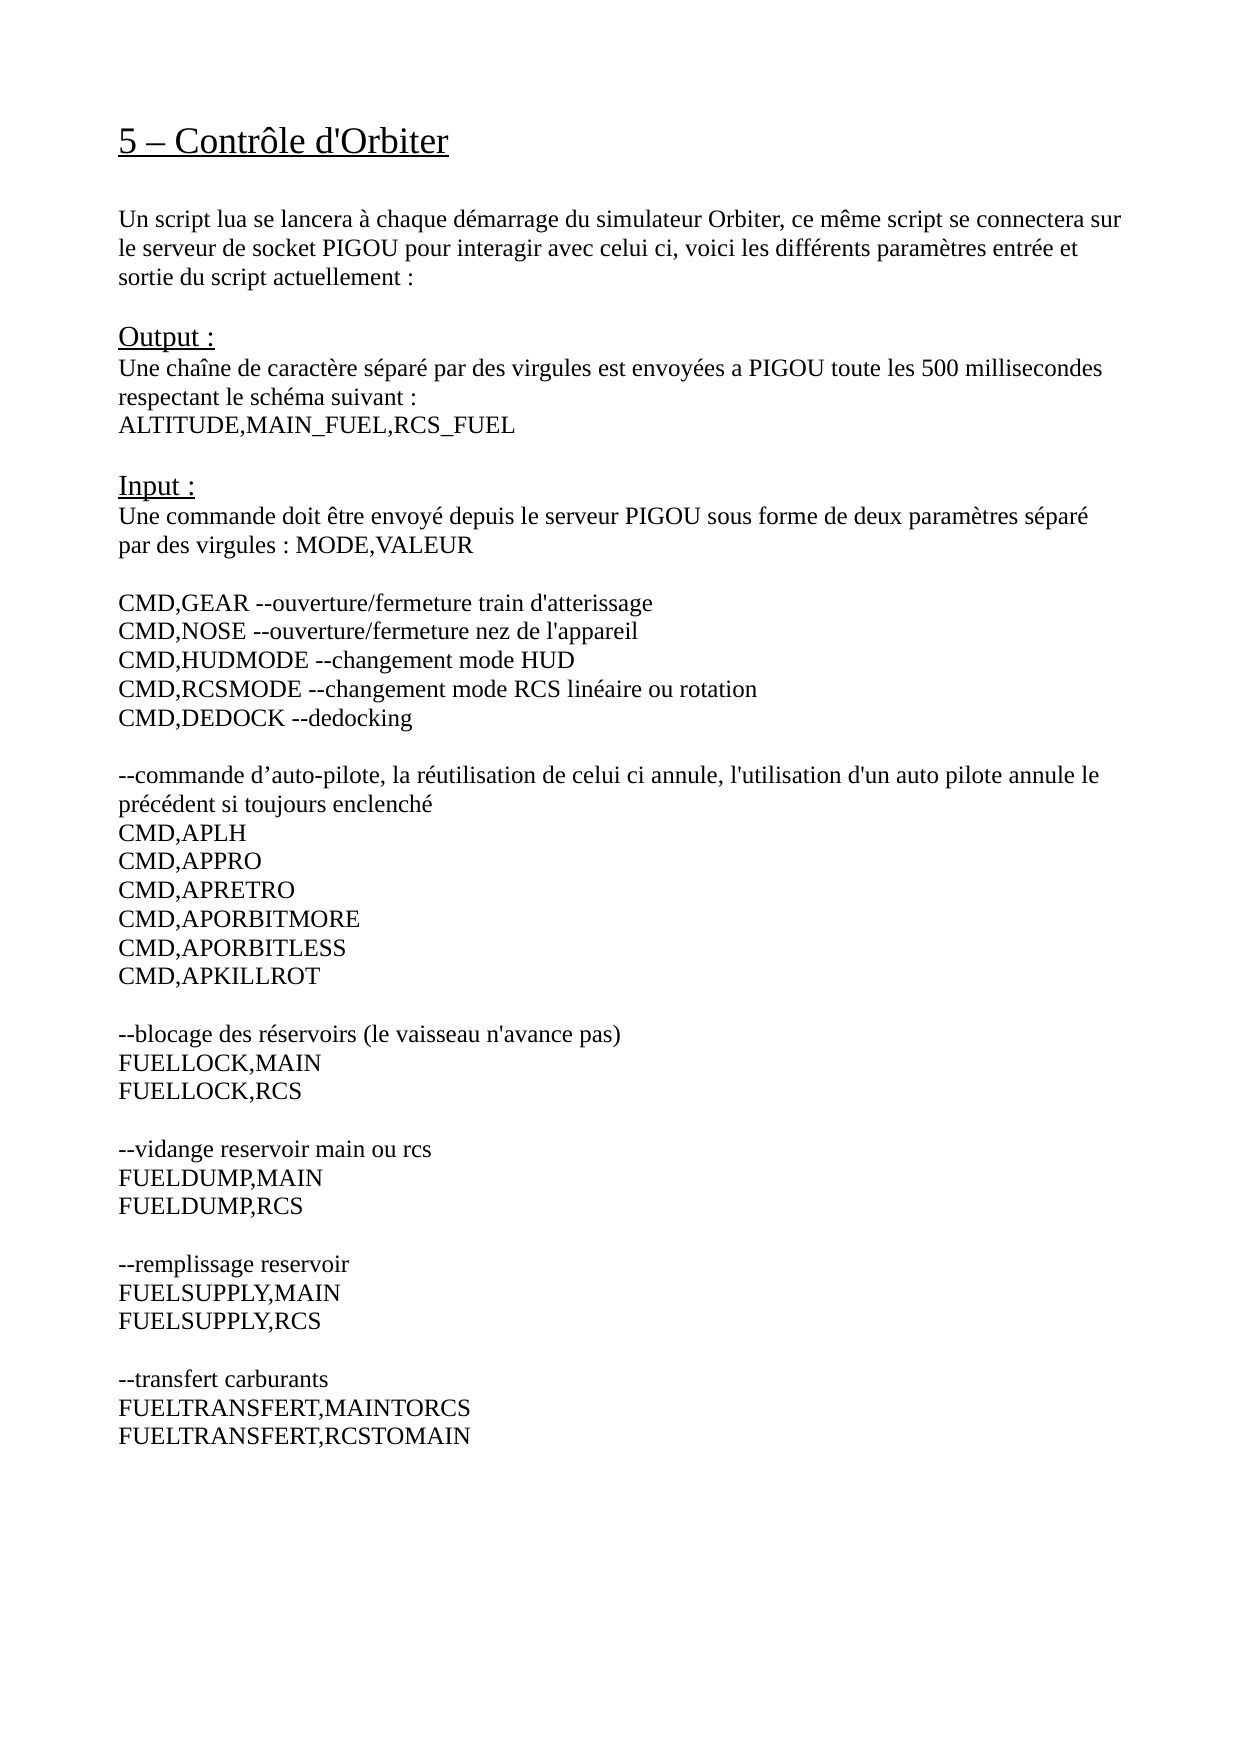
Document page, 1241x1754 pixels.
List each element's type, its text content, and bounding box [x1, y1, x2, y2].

text ALTITUDE,MAIN_FUEL,RCS_FUEL [118, 410, 1122, 439]
text CMD,DEDOCK --dedocking [118, 703, 1122, 731]
text FUELLOCK,RCS [118, 1076, 1122, 1105]
text CMD,APKILLROT [118, 961, 1122, 990]
text --blocage des réservoirs (le vaisseau n'avance pas) [118, 1019, 1122, 1048]
text --transfert carburants [118, 1364, 1122, 1393]
text FUELDUMP,MAIN [118, 1163, 1122, 1191]
text --vidange reservoir main ou rcs [118, 1134, 1122, 1163]
text CMD,NOSE --ouverture/fermeture nez de l'appareil [118, 616, 1122, 645]
text Output : [118, 319, 1122, 353]
text FUELSUPPLY,MAIN [118, 1278, 1122, 1306]
text Un script lua se lancera à chaque démarrage du simulateur Orbiter, ce même script se connectera sur le serveur de socket PIGOU pour interagir avec celui ci, voici les différents paramètres entrée et sortie du script actuellement : [118, 204, 1122, 291]
text FUELSUPPLY,RCS [118, 1306, 1122, 1335]
text --commande d’auto-pilote, la réutilisation de celui ci annule, l'utilisation d'un auto pilote annule le précédent si toujours enclenché [118, 760, 1122, 818]
text Une commande doit être envoyé depuis le serveur PIGOU sous forme de deux paramètres séparé par des virgules : MODE,VALEUR [118, 501, 1122, 559]
text CMD,APORBITLESS [118, 933, 1122, 961]
text Une chaîne de caractère séparé par des virgules est envoyées a PIGOU toute les 500 millisecondes respectant le schéma suivant : [118, 353, 1122, 410]
text --remplissage reservoir [118, 1249, 1122, 1278]
text CMD,APRETRO [118, 875, 1122, 904]
text CMD,RCSMODE --changement mode RCS linéaire ou rotation [118, 674, 1122, 703]
text CMD,APLH [118, 818, 1122, 846]
text CMD,GEAR --ouverture/fermeture train d'atterissage [118, 588, 1122, 616]
text CMD,HUDMODE --changement mode HUD [118, 645, 1122, 674]
text FUELTRANSFERT,MAINTORCS [118, 1393, 1122, 1421]
text FUELLOCK,MAIN [118, 1048, 1122, 1076]
text Input : [118, 468, 1122, 501]
text CMD,APORBITMORE [118, 904, 1122, 933]
text FUELTRANSFERT,RCSTOMAIN [118, 1421, 1122, 1450]
text 5 – Contrôle d'Orbiter [118, 118, 1122, 161]
text FUELDUMP,RCS [118, 1191, 1122, 1220]
text CMD,APPRO [118, 846, 1122, 875]
